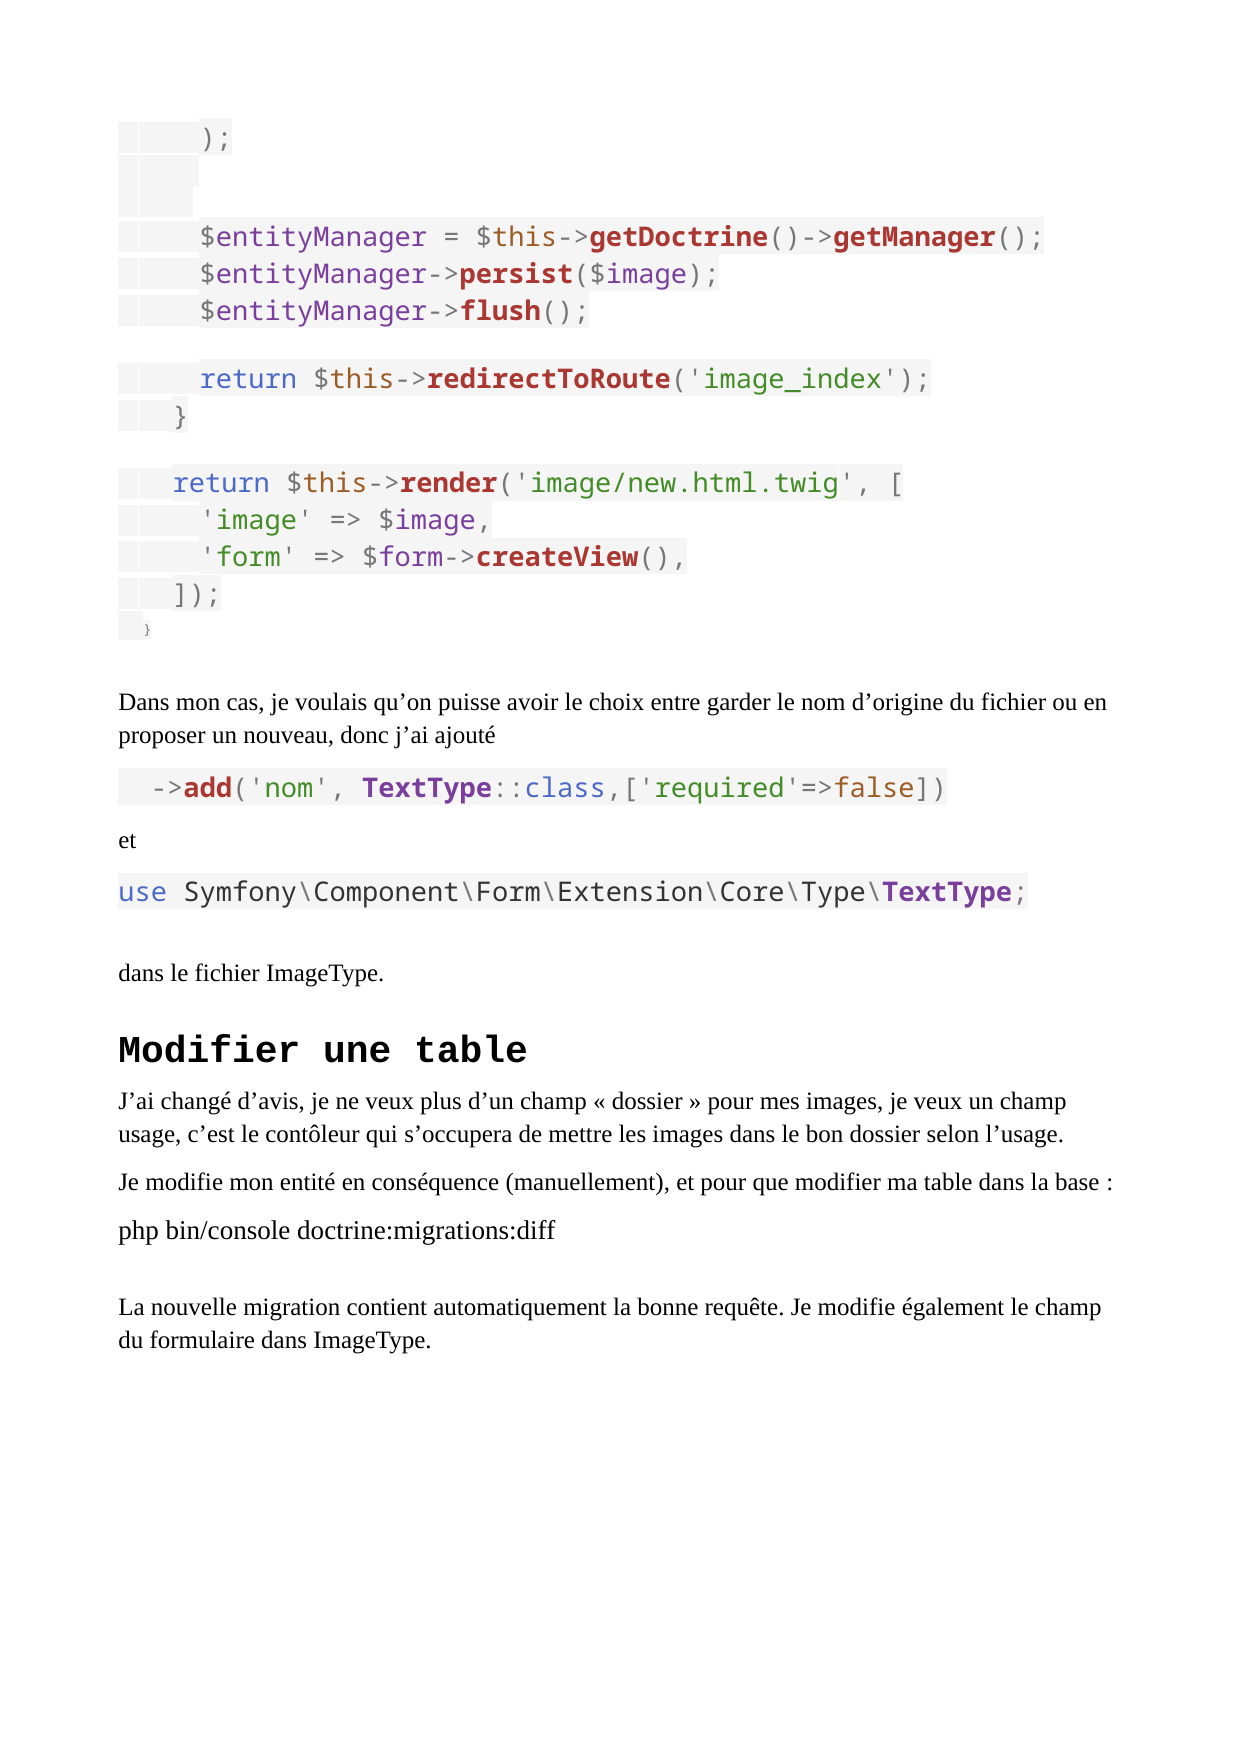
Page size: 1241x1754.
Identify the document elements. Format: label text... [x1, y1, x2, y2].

text return $this->render('image/new.html.twig', [ [118, 464, 1122, 501]
text Je modifie mon entité en conséquence (manuellement), et pour que modifier ma table dans la base : [118, 1167, 1122, 1195]
text ->add('nom', TextType::class,['required'=>false]) [118, 768, 1122, 805]
text ); [118, 118, 1122, 155]
text 'image' => $image, [118, 501, 1122, 538]
text use Symfony\Component\Form\Extension\Core\Type\TextType; [118, 873, 1122, 909]
text php bin/console doctrine:migrations:diff [118, 1214, 1122, 1245]
text } [118, 611, 1122, 640]
subtitle Modifier une table [118, 1031, 1122, 1073]
text $entityManager->flush(); [118, 291, 1122, 328]
text return $this->redirectToRoute('image_index'); [118, 359, 1122, 396]
text $entityManager->persist($image); [118, 254, 1122, 291]
text $entityManager = $this->getDoctrine()->getManager(); [118, 217, 1122, 254]
text dans le fichier ImageType. [118, 958, 1122, 987]
text J’ai changé d’avis, je ne veux plus d’un champ « dossier » pour mes images, je veux un champ usage, c’est le contôleur qui s’occupera de mettre les images dans le bon dossier selon l’usage. [118, 1086, 1122, 1148]
text ]); [118, 574, 1122, 611]
text Dans mon cas, je voulais qu’on puisse avoir le choix entre garder le nom d’origine du fichier ou en proposer un nouveau, donc j’ai ajouté [118, 687, 1122, 749]
text et [118, 825, 1122, 854]
text 'form' => $form->createView(), [118, 538, 1122, 574]
text La nouvelle migration contient automatiquement la bonne requête. Je modifie également le champ du formulaire dans ImageType. [118, 1292, 1122, 1354]
text } [118, 396, 1122, 433]
